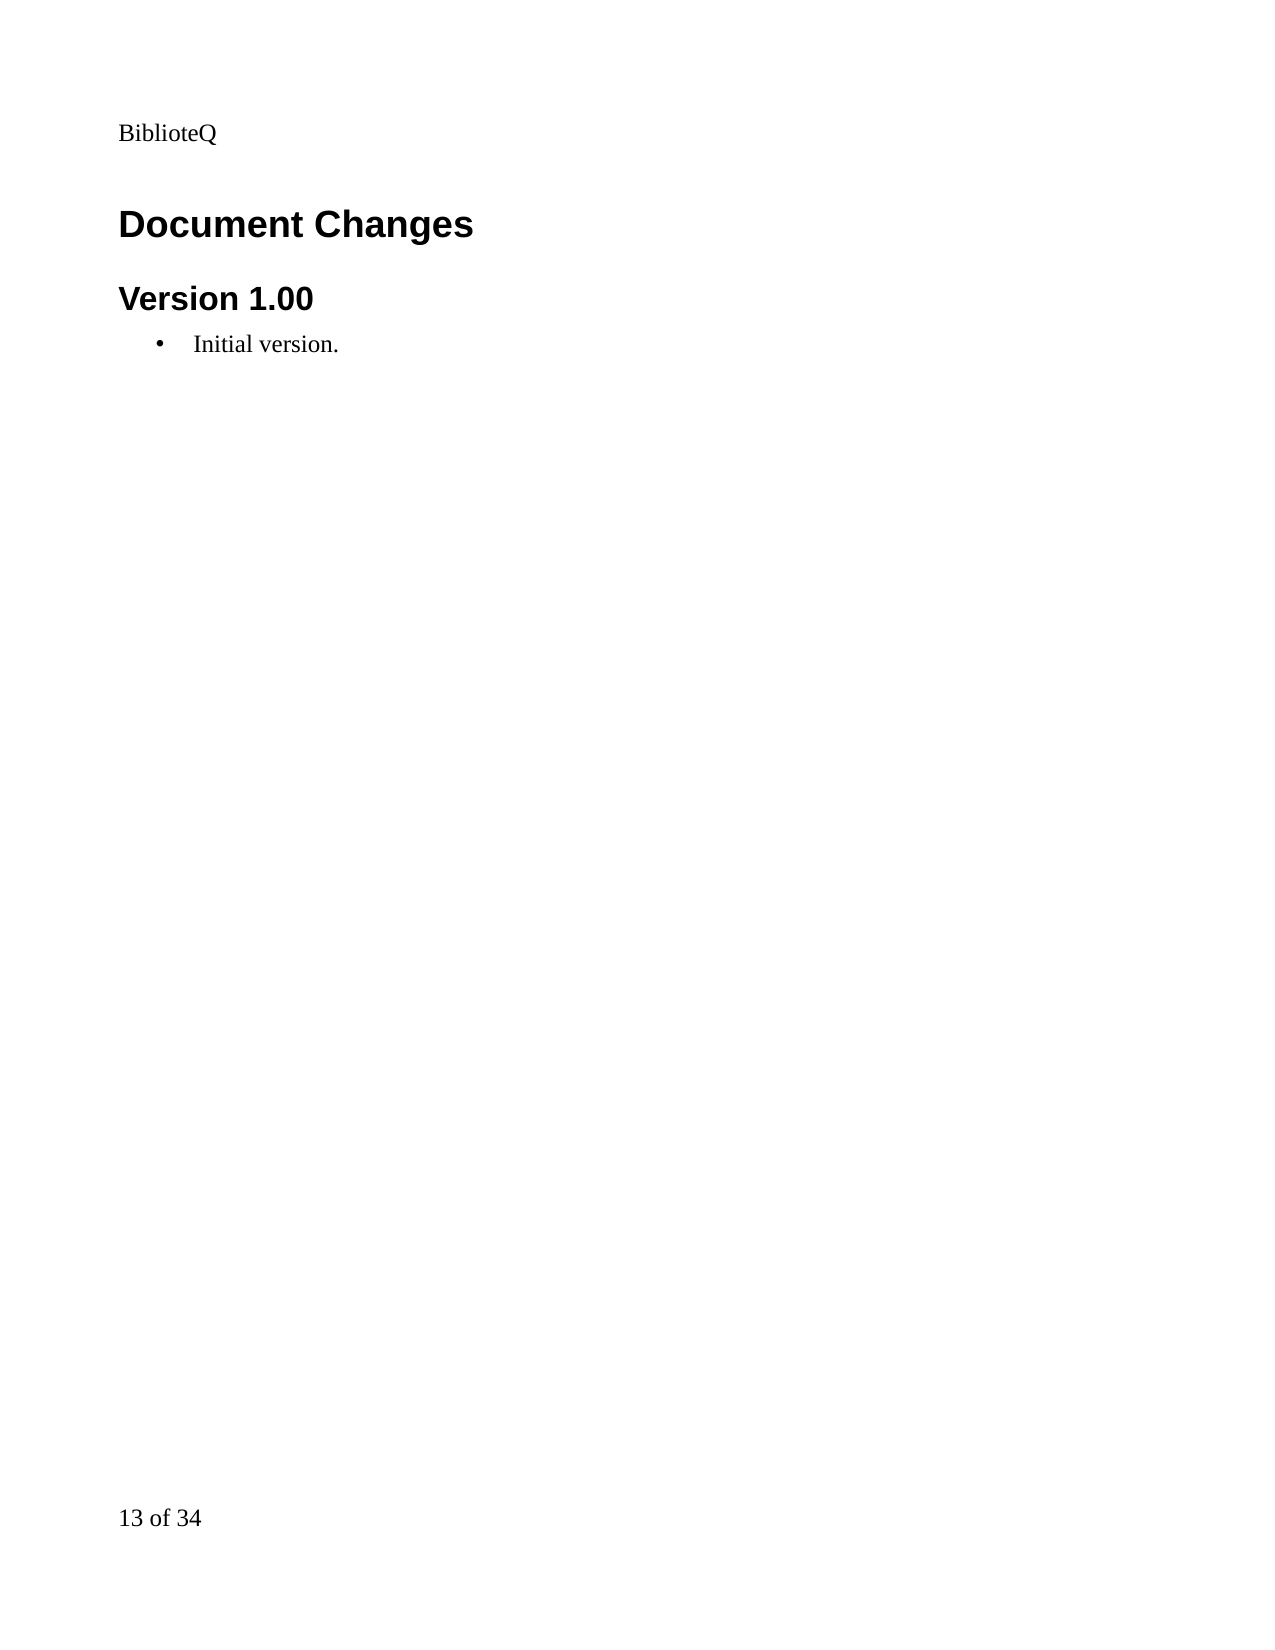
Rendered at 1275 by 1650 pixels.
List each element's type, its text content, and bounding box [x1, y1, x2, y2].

list Initial version. [156, 329, 1157, 358]
subtitle Document Changes [118, 201, 1157, 245]
subtitle Version 1.00 [118, 278, 1157, 317]
